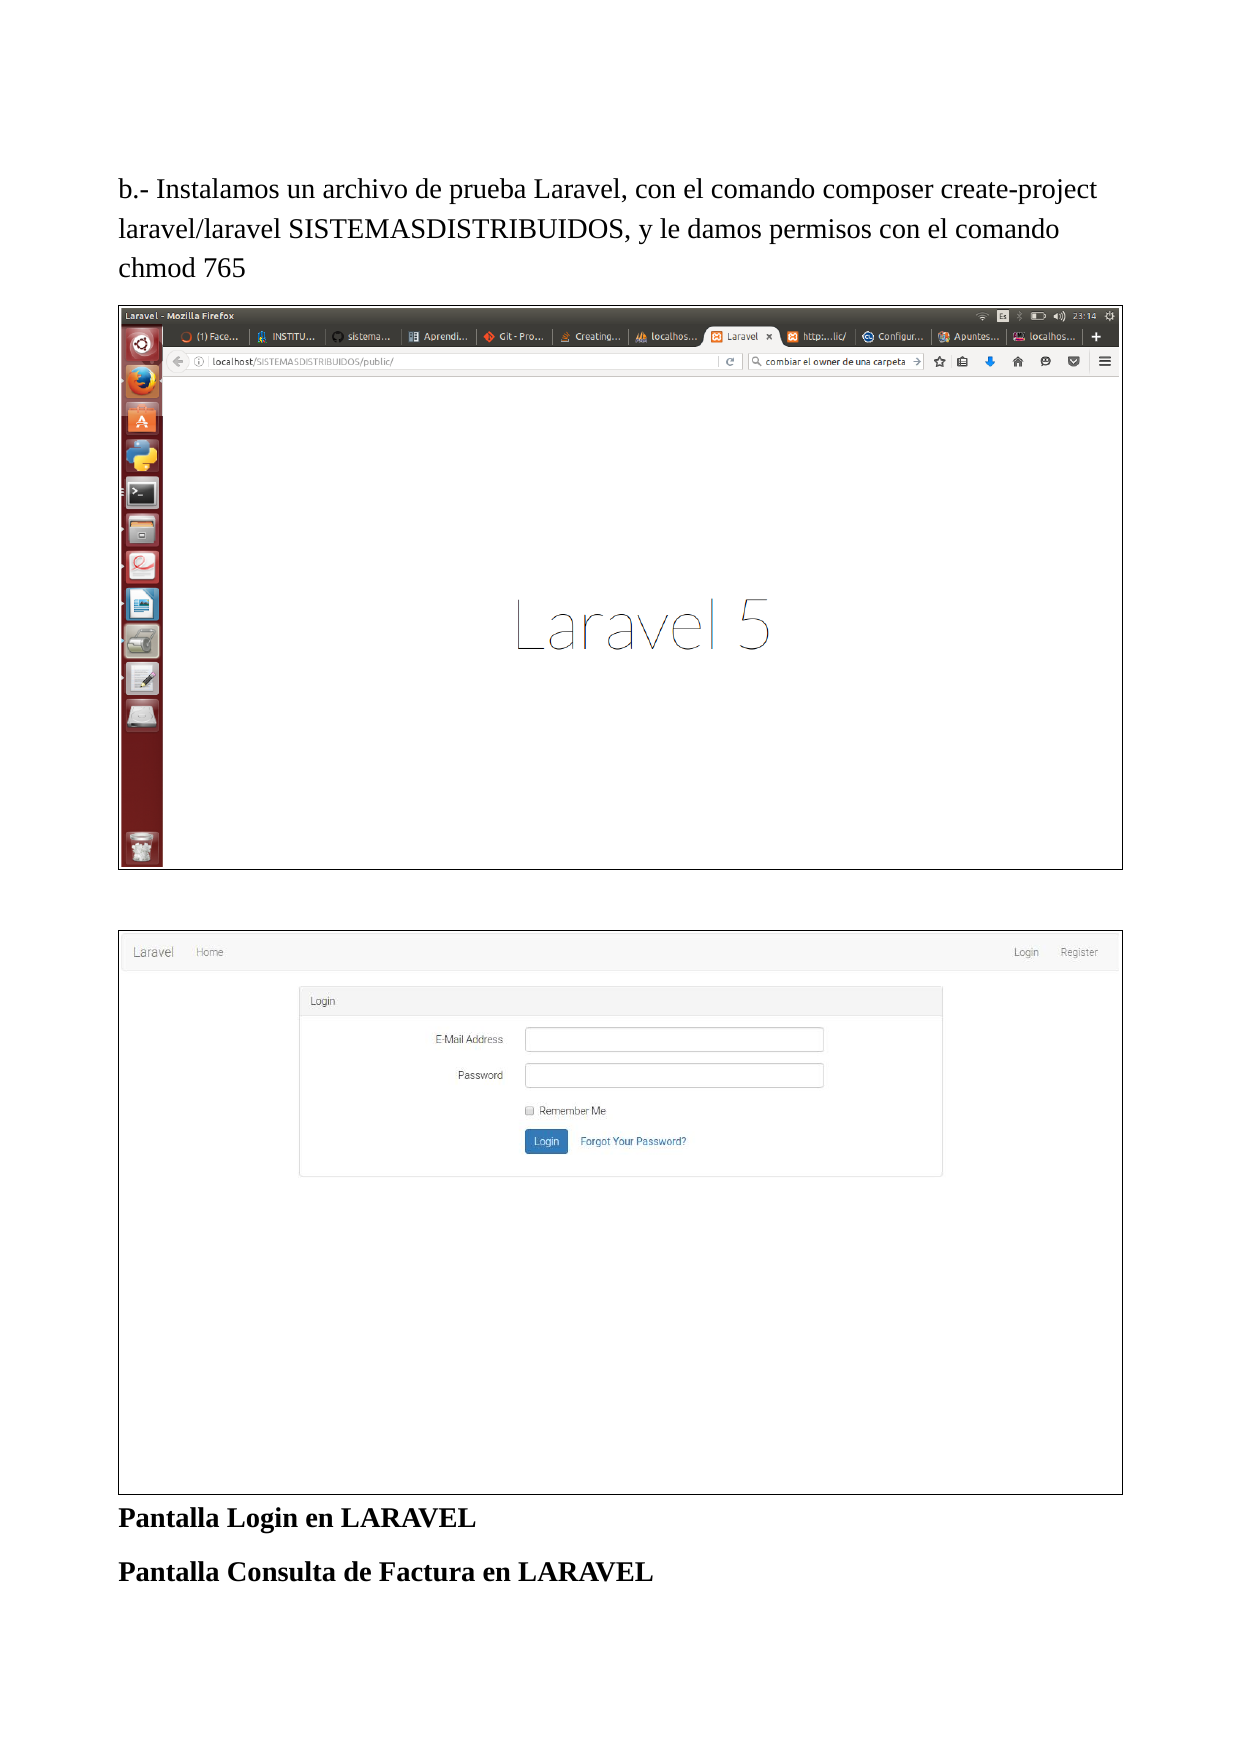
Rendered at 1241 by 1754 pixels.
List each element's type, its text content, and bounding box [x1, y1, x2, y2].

text Pantalla Consulta de Factura en LARAVEL [118, 1555, 1122, 1588]
text [119, 931, 1122, 1494]
picture [121, 933, 1119, 1492]
picture [121, 308, 1119, 867]
text Pantalla Login en LARAVEL [118, 1495, 1122, 1534]
text b.- Instalamos un archivo de prueba Laravel, con el comando composer create-project laravel/laravel SISTEMASDISTRIBUIDOS, y le damos permisos con el comando chmod 765 [118, 172, 1122, 284]
